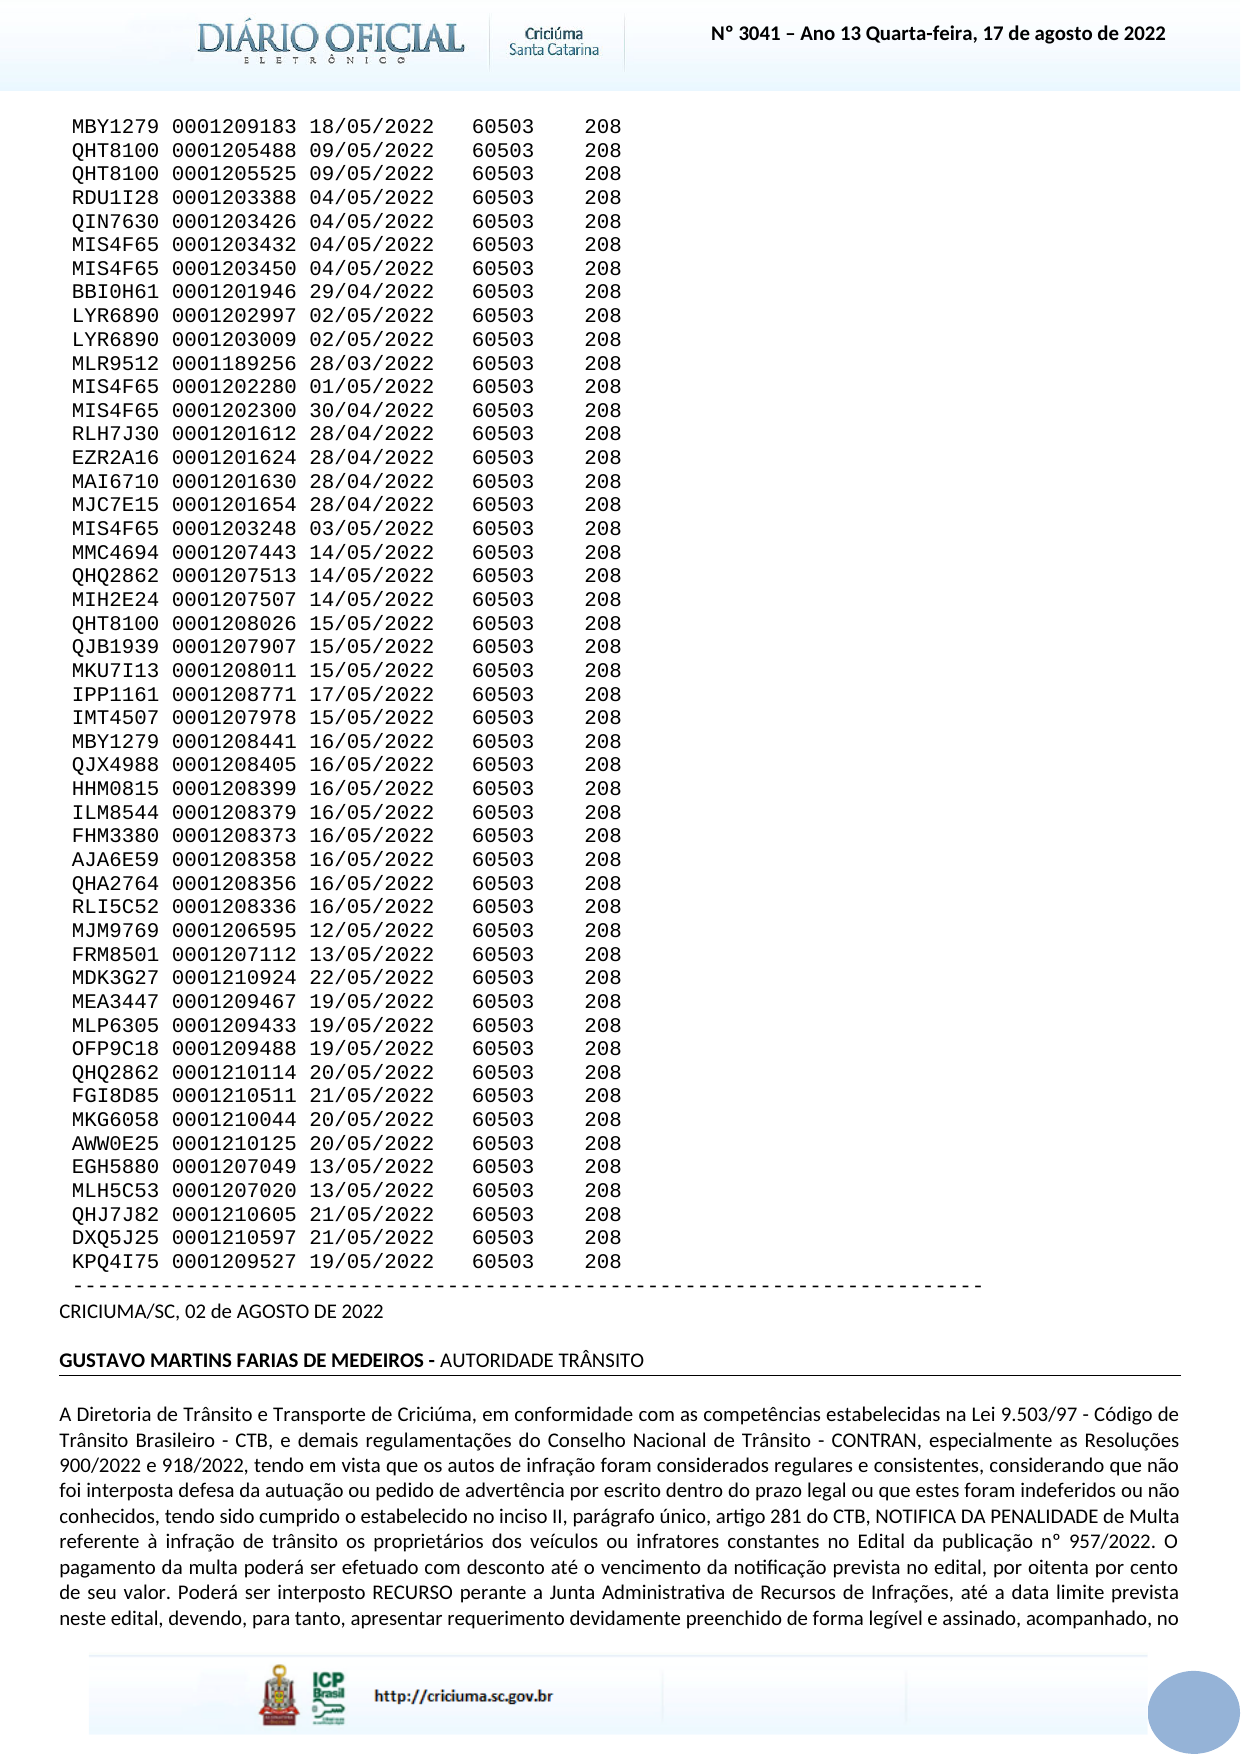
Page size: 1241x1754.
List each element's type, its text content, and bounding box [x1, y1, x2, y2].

text MIH2E24 0001207507 14/05/2022 60503 208 [59, 589, 1181, 613]
text LYR6890 0001202997 02/05/2022 60503 208 [59, 305, 1181, 329]
text QHQ2862 0001207513 14/05/2022 60503 208 [59, 565, 1181, 589]
text CRICIUMA/SC, 02 de AGOSTO DE 2022 [59, 1298, 1181, 1324]
text MJC7E15 0001201654 28/04/2022 60503 208 [59, 494, 1181, 518]
text AJA6E59 0001208358 16/05/2022 60503 208 [59, 849, 1181, 873]
text QHT8100 0001205488 09/05/2022 60503 208 [59, 140, 1181, 163]
text MLH5C53 0001207020 13/05/2022 60503 208 [59, 1180, 1181, 1204]
text ------------------------------------------------------------------------- [59, 1275, 1181, 1298]
text FRM8501 0001207112 13/05/2022 60503 208 [59, 944, 1181, 967]
text DXQ5J25 0001210597 21/05/2022 60503 208 [59, 1227, 1181, 1251]
text QHA2764 0001208356 16/05/2022 60503 208 [59, 873, 1181, 896]
text MBY1279 0001209183 18/05/2022 60503 208 [59, 116, 1181, 140]
text MEA3447 0001209467 19/05/2022 60503 208 [59, 991, 1181, 1014]
text LYR6890 0001203009 02/05/2022 60503 208 [59, 329, 1181, 352]
text MKG6058 0001210044 20/05/2022 60503 208 [59, 1109, 1181, 1133]
text RLI5C52 0001208336 16/05/2022 60503 208 [59, 896, 1181, 920]
text MBY1279 0001208441 16/05/2022 60503 208 [59, 731, 1181, 754]
text QJB1939 0001207907 15/05/2022 60503 208 [59, 636, 1181, 660]
text IMT4507 0001207978 15/05/2022 60503 208 [59, 707, 1181, 731]
text QHJ7J82 0001210605 21/05/2022 60503 208 [59, 1204, 1181, 1227]
text GUSTAVO MARTINS FARIAS DE MEDEIROS - AUTORIDADE TRÂNSITO [59, 1347, 1181, 1375]
text EGH5880 0001207049 13/05/2022 60503 208 [59, 1156, 1181, 1180]
text MLP6305 0001209433 19/05/2022 60503 208 [59, 1014, 1181, 1038]
text A Diretoria de Trânsito e Transporte de Criciúma, em conformidade com as competências estabelecidas na Lei 9.503/97 - Código de Trânsito Brasileiro - CTB, e demais regulamentações do Conselho Nacional de Trânsito - CONTRAN, especialmente as Resoluções 900/2022 e 918/2022, tendo em vista que os autos de infração foram considerados regulares e consistentes, considerando que não foi interposta defesa da autuação ou pedido de advertência por escrito dentro do prazo legal ou que estes foram indeferidos ou não conhecidos, tendo sido cumprido o estabelecido no inciso II, parágrafo único, artigo 281 do CTB, NOTIFICA DA PENALIDADE de Multa referente à infração de trânsito os proprietários dos veículos ou infratores constantes no Edital da publicação nº 957/2022. O pagamento da multa poderá ser efetuado com desconto até o vencimento da notificação prevista no edital, por oitenta por cento de seu valor. Poderá ser interposto RECURSO perante a Junta Administrativa de Recursos de Infrações, até a data limite prevista neste edital, devendo, para tanto, apresentar requerimento devidamente preenchido de forma legível e assinado, acompanhado, no [59, 1401, 1181, 1630]
text QJX4988 0001208405 16/05/2022 60503 208 [59, 754, 1181, 778]
text FGI8D85 0001210511 21/05/2022 60503 208 [59, 1086, 1181, 1109]
text QHQ2862 0001210114 20/05/2022 60503 208 [59, 1062, 1181, 1086]
text MDK3G27 0001210924 22/05/2022 60503 208 [59, 967, 1181, 991]
text MLR9512 0001189256 28/03/2022 60503 208 [59, 352, 1181, 376]
text EZR2A16 0001201624 28/04/2022 60503 208 [59, 447, 1181, 471]
text MIS4F65 0001202280 01/05/2022 60503 208 [59, 376, 1181, 400]
text MIS4F65 0001203432 04/05/2022 60503 208 [59, 234, 1181, 258]
text MIS4F65 0001202300 30/04/2022 60503 208 [59, 400, 1181, 423]
text ILM8544 0001208379 16/05/2022 60503 208 [59, 802, 1181, 825]
text MIS4F65 0001203248 03/05/2022 60503 208 [59, 518, 1181, 542]
text OFP9C18 0001209488 19/05/2022 60503 208 [59, 1038, 1181, 1062]
text MIS4F65 0001203450 04/05/2022 60503 208 [59, 258, 1181, 282]
text MMC4694 0001207443 14/05/2022 60503 208 [59, 542, 1181, 565]
text BBI0H61 0001201946 29/04/2022 60503 208 [59, 282, 1181, 305]
text QHT8100 0001208026 15/05/2022 60503 208 [59, 613, 1181, 636]
text FHM3380 0001208373 16/05/2022 60503 208 [59, 825, 1181, 849]
text RLH7J30 0001201612 28/04/2022 60503 208 [59, 423, 1181, 447]
text QIN7630 0001203426 04/05/2022 60503 208 [59, 211, 1181, 234]
text MAI6710 0001201630 28/04/2022 60503 208 [59, 471, 1181, 494]
text HHM0815 0001208399 16/05/2022 60503 208 [59, 778, 1181, 802]
text QHT8100 0001205525 09/05/2022 60503 208 [59, 163, 1181, 187]
text MKU7I13 0001208011 15/05/2022 60503 208 [59, 660, 1181, 683]
text RDU1I28 0001203388 04/05/2022 60503 208 [59, 187, 1181, 211]
text MJM9769 0001206595 12/05/2022 60503 208 [59, 920, 1181, 944]
text KPQ4I75 0001209527 19/05/2022 60503 208 [59, 1251, 1181, 1275]
text IPP1161 0001208771 17/05/2022 60503 208 [59, 683, 1181, 707]
text AWW0E25 0001210125 20/05/2022 60503 208 [59, 1133, 1181, 1156]
